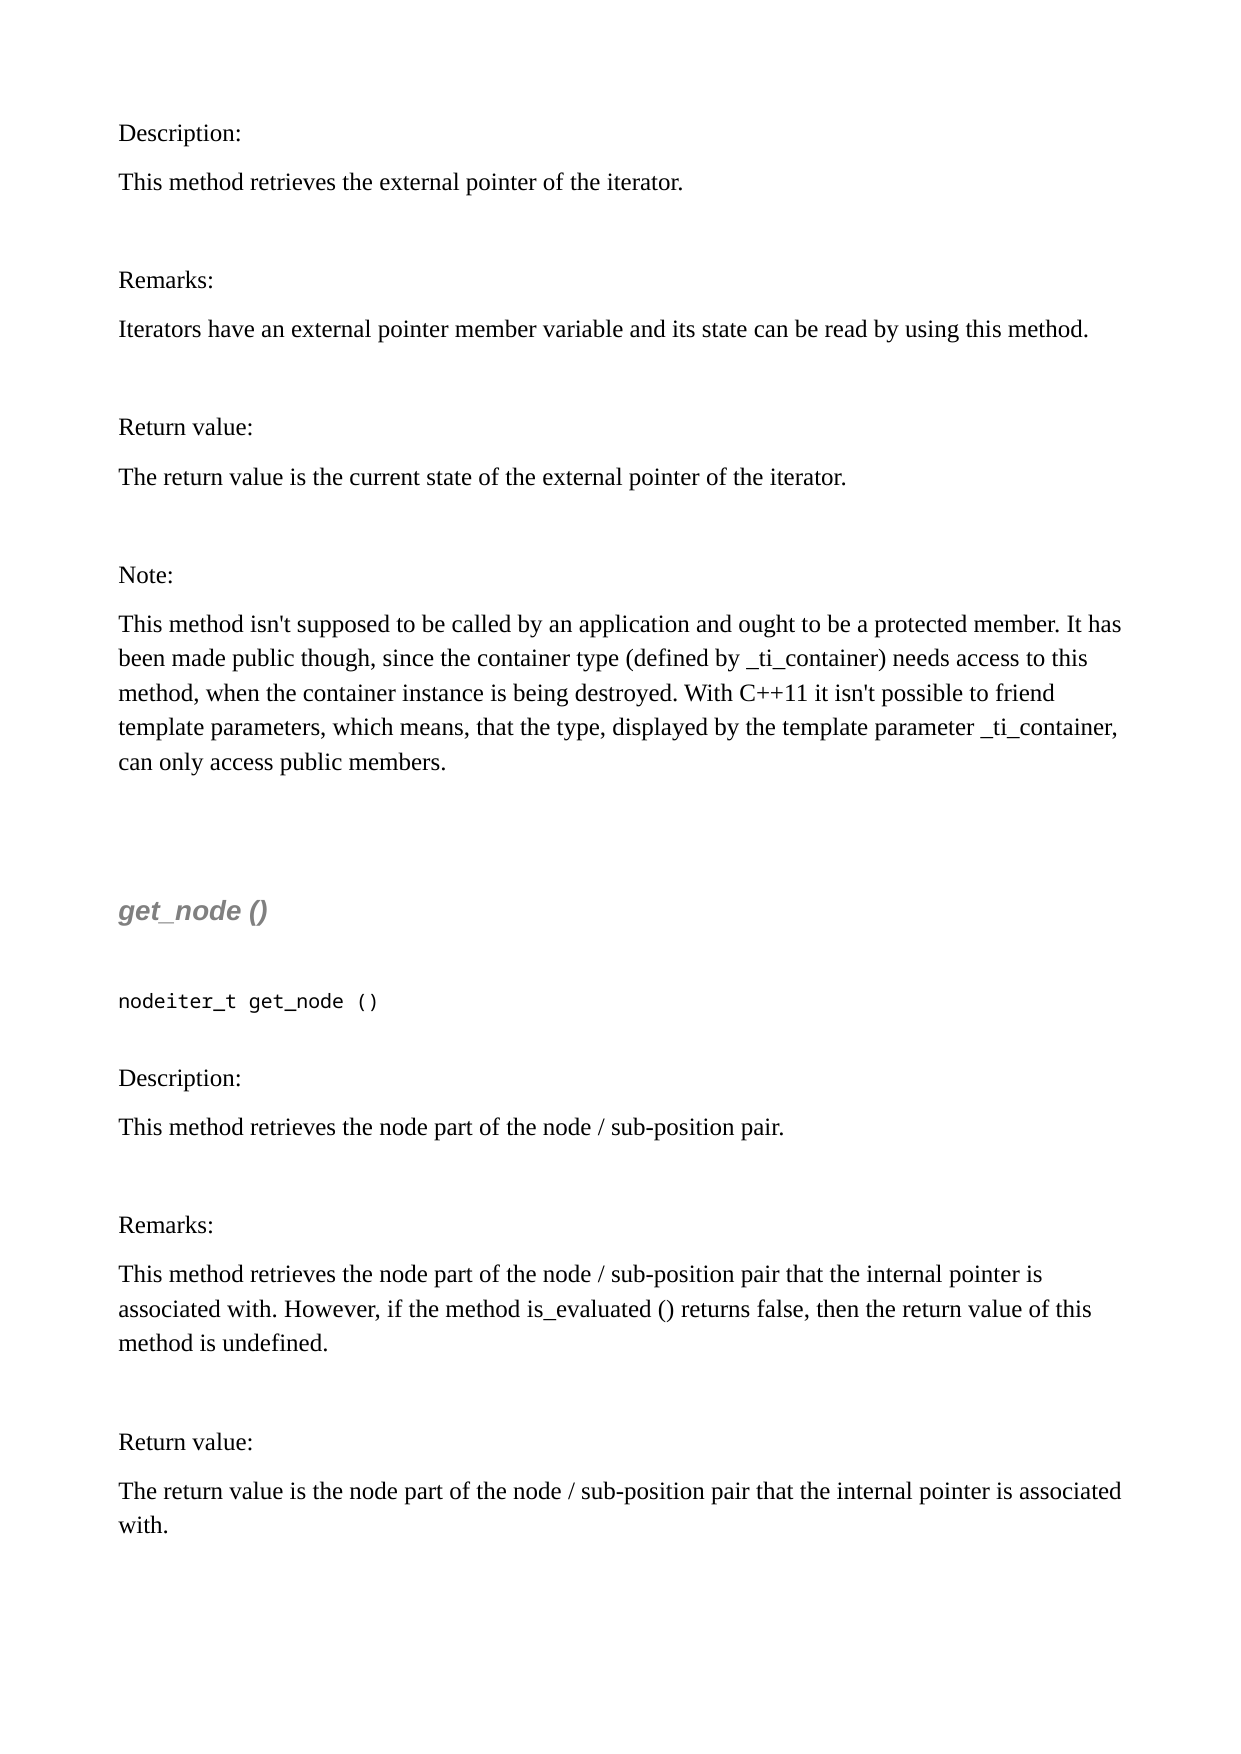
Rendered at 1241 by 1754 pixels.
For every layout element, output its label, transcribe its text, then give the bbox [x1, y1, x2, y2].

text Remarks: [118, 1211, 1122, 1239]
text This method isn't supposed to be called by an application and ought to be a protected member. It has been made public though, since the container type (defined by _ti_container) needs access to this method, when the container instance is being destroyed. With C++11 it isn't possible to friend template parameters, which means, that the type, displayed by the template parameter _ti_container, can only access public members. [118, 609, 1122, 775]
text The return value is the current state of the external pointer of the iterator. [118, 462, 1122, 490]
text This method retrieves the external pointer of the iterator. [118, 167, 1122, 196]
text Return value: [118, 1427, 1122, 1455]
text Remarks: [118, 265, 1122, 294]
subtitle get_node () [118, 894, 1122, 926]
text nodeiter_t get_node () [118, 987, 1122, 1014]
text Description: [118, 1063, 1122, 1092]
text The return value is the node part of the node / sub-position pair that the internal pointer is associated with. [118, 1476, 1122, 1539]
text Note: [118, 560, 1122, 588]
text Return value: [118, 412, 1122, 441]
text Description: [118, 118, 1122, 147]
text This method retrieves the node part of the node / sub-position pair. [118, 1112, 1122, 1141]
text Iterators have an external pointer member variable and its state can be read by using this method. [118, 314, 1122, 343]
text This method retrieves the node part of the node / sub-position pair that the internal pointer is associated with. However, if the method is_evaluated () returns false, then the return value of this method is undefined. [118, 1259, 1122, 1357]
